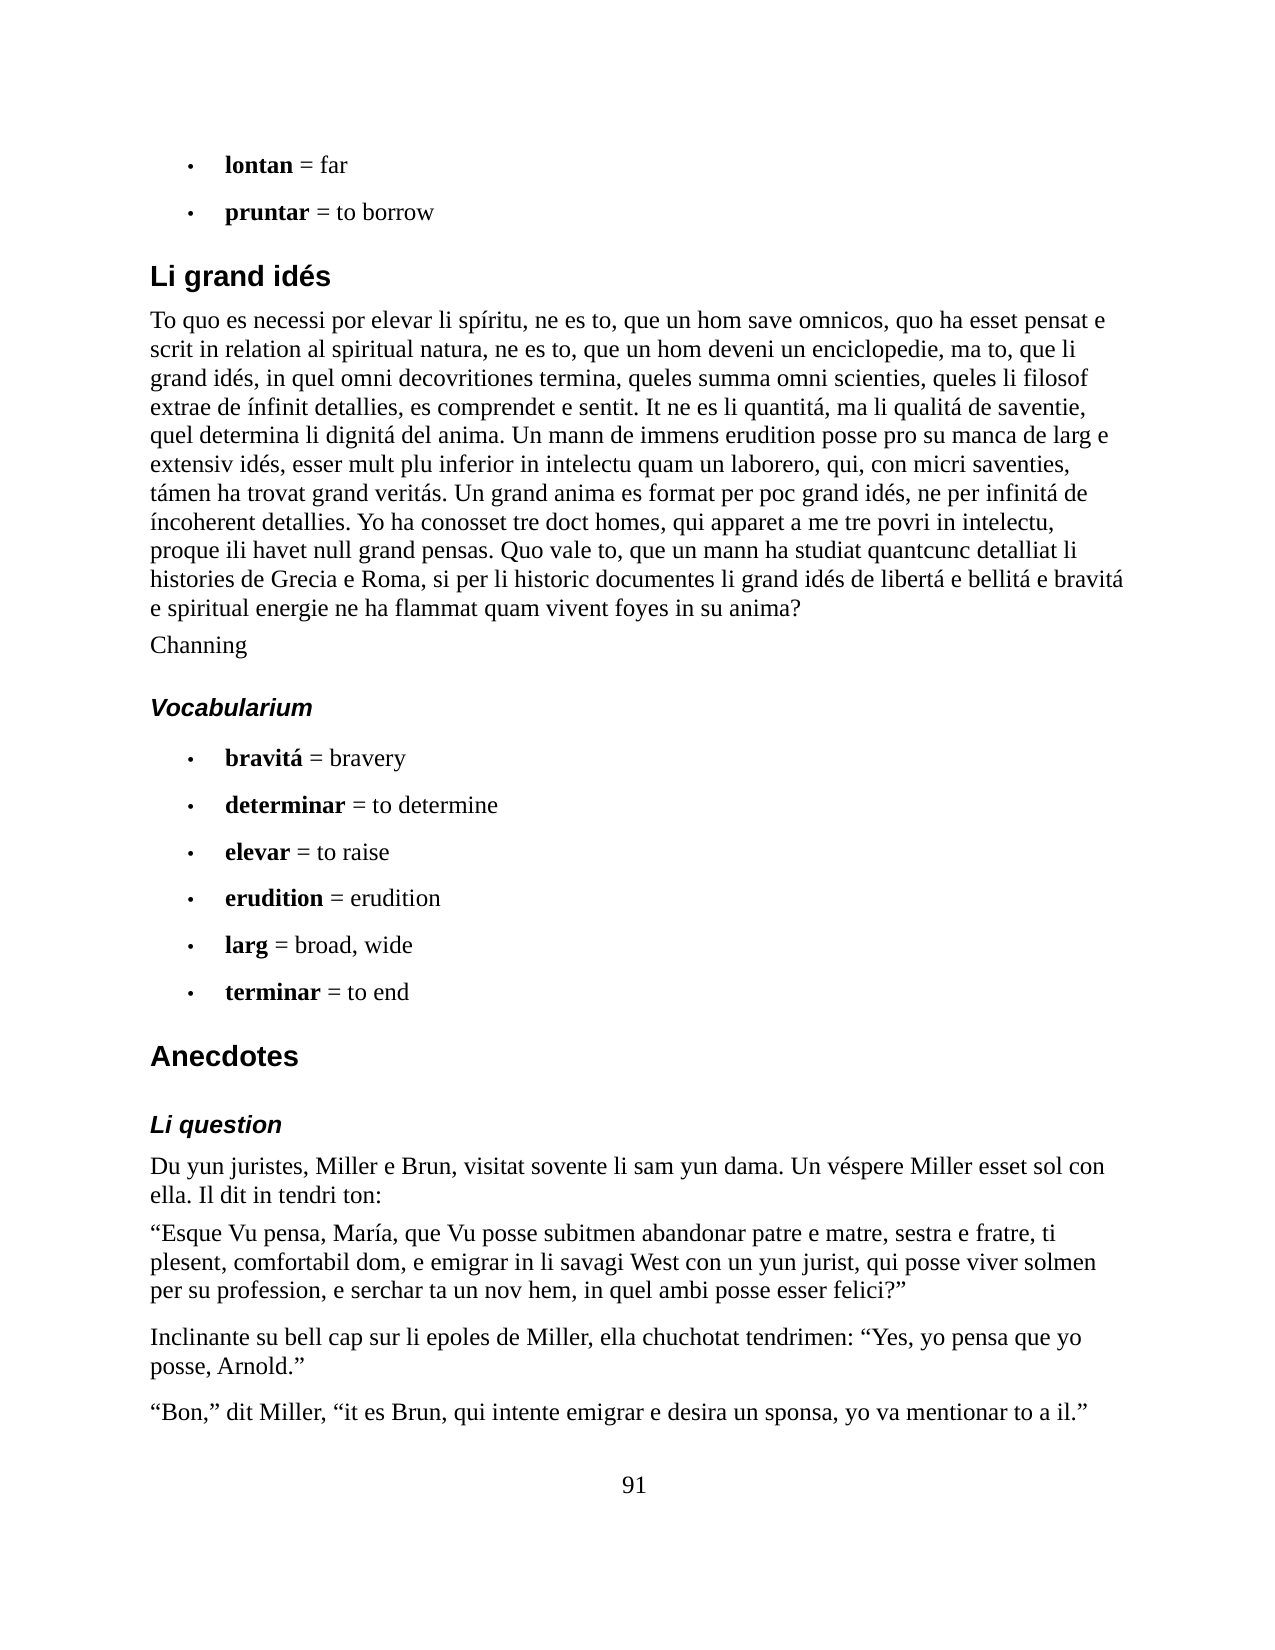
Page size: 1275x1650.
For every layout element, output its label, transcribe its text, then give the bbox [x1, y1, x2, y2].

list bravitá = bravery [187, 743, 1125, 772]
text “Esque Vu pensa, María, que Vu posse subitmen abandonar patre e matre, sestra e fratre, ti plesent, comfortabil dom, e emigrar in li savagi West con un yun jurist, qui posse viver solmen per su profession, e serchar ta un nov hem, in quel ambi posse esser felici?” [150, 1218, 1125, 1304]
list larg = broad, wide [187, 930, 1125, 959]
subtitle Vocabularium [150, 693, 1125, 722]
text “Bon,” dit Miller, “it es Brun, qui intente emigrar e desira un sponsa, yo va mentionar to a il.” [150, 1397, 1125, 1426]
text Channing [150, 631, 1125, 659]
list terminar = to end [187, 977, 1125, 1005]
text Du yun juristes, Miller e Brun, visitat sovente li sam yun dama. Un véspere Miller esset sol con ella. Il dit in tendri ton: [150, 1151, 1125, 1209]
list erudition = erudition [187, 883, 1125, 912]
subtitle Li grand idés [150, 259, 1125, 293]
list elevar = to raise [187, 837, 1125, 865]
subtitle Li question [150, 1110, 1125, 1139]
list pruntar = to borrow [187, 197, 1125, 225]
text To quo es necessi por elevar li spíritu, ne es to, que un hom save omnicos, quo ha esset pensat e scrit in relation al spiritual natura, ne es to, que un hom deveni un enciclopedie, ma to, que li grand idés, in quel omni decovritiones termina, queles summa omni scienties, queles li filosof extrae de ínfinit detallies, es comprendet e sentit. It ne es li quantitá, ma li qualitá de saventie, quel determina li dignitá del anima. Un mann de immens erudition posse pro su manca de larg e extensiv idés, esser mult plu inferior in intelectu quam un laborero, qui, con micri saventies, támen ha trovat grand veritás. Un grand anima es format per poc grand idés, ne per infinitá de íncoherent detallies. Yo ha conosset tre doct homes, qui apparet a me tre povri in intelectu, proque ili havet null grand pensas. Quo vale to, que un mann ha studiat quantcunc detalliat li histories de Grecia e Roma, si per li historic documentes li grand idés de libertá e bellitá e bravitá e spiritual energie ne ha flammat quam vivent foyes in su anima? [150, 305, 1125, 622]
subtitle Anecdotes [150, 1039, 1125, 1073]
list lontan = far [187, 150, 1125, 179]
text Inclinante su bell cap sur li epoles de Miller, ella chuchotat tendrimen: “Yes, yo pensa que yo posse, Arnold.” [150, 1322, 1125, 1379]
list determinar = to determine [187, 790, 1125, 819]
